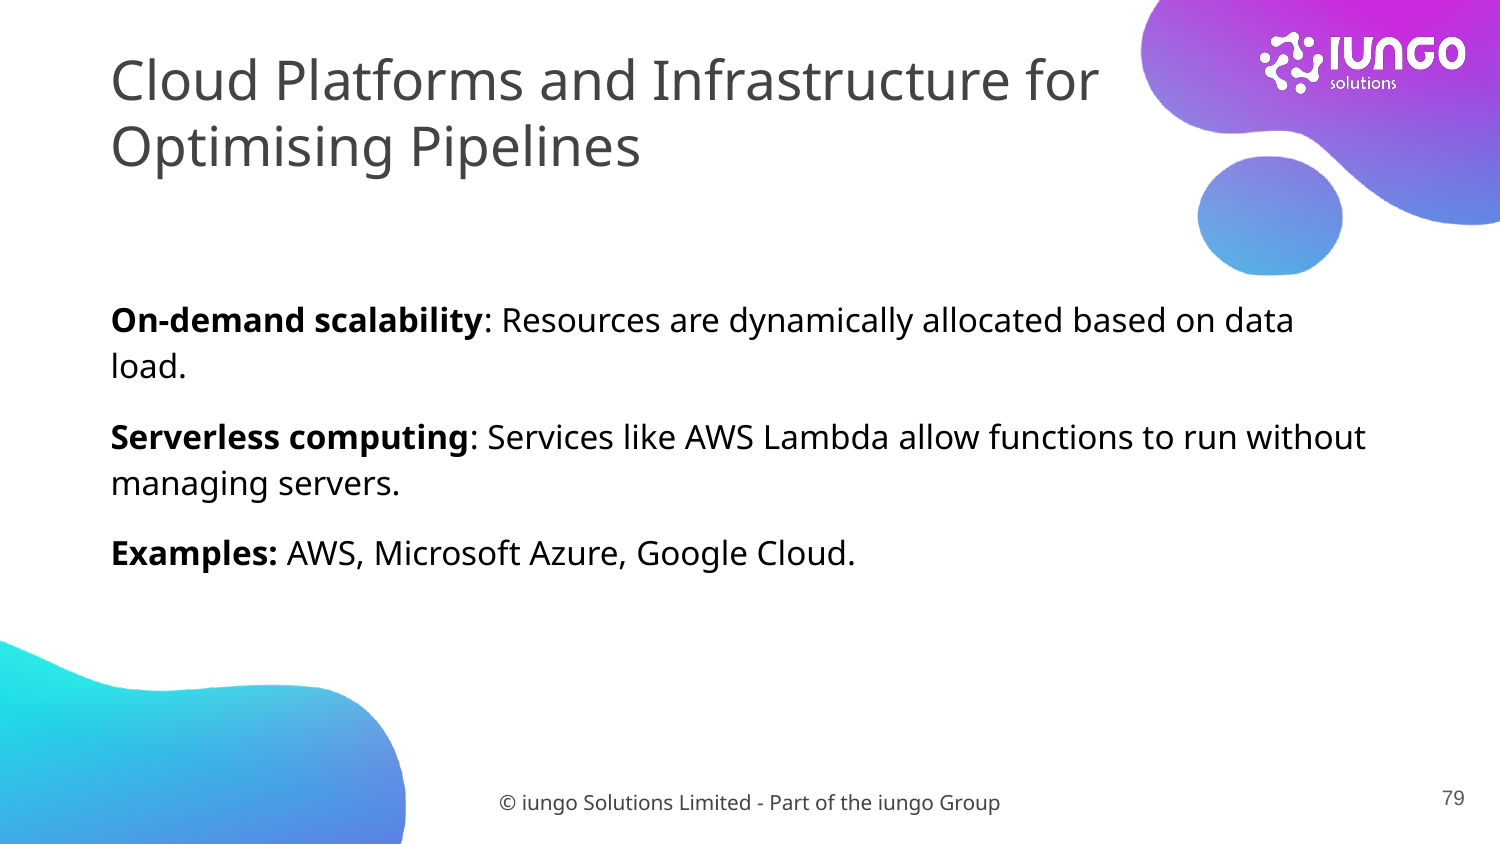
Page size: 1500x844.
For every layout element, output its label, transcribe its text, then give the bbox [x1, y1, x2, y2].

title Cloud Platforms and Infrastructure for Optimising Pipelines [95, 30, 1124, 125]
slide_number [1389, 764, 1480, 830]
picture [0, 0, 1500, 844]
list On-demand scalability: Resources are dynamically allocated based on data load. Serverless computing: Services like AWS Lambda allow functions to run without managing servers. Examples: AWS, Microsoft Azure, Google Cloud. [95, 278, 1390, 762]
